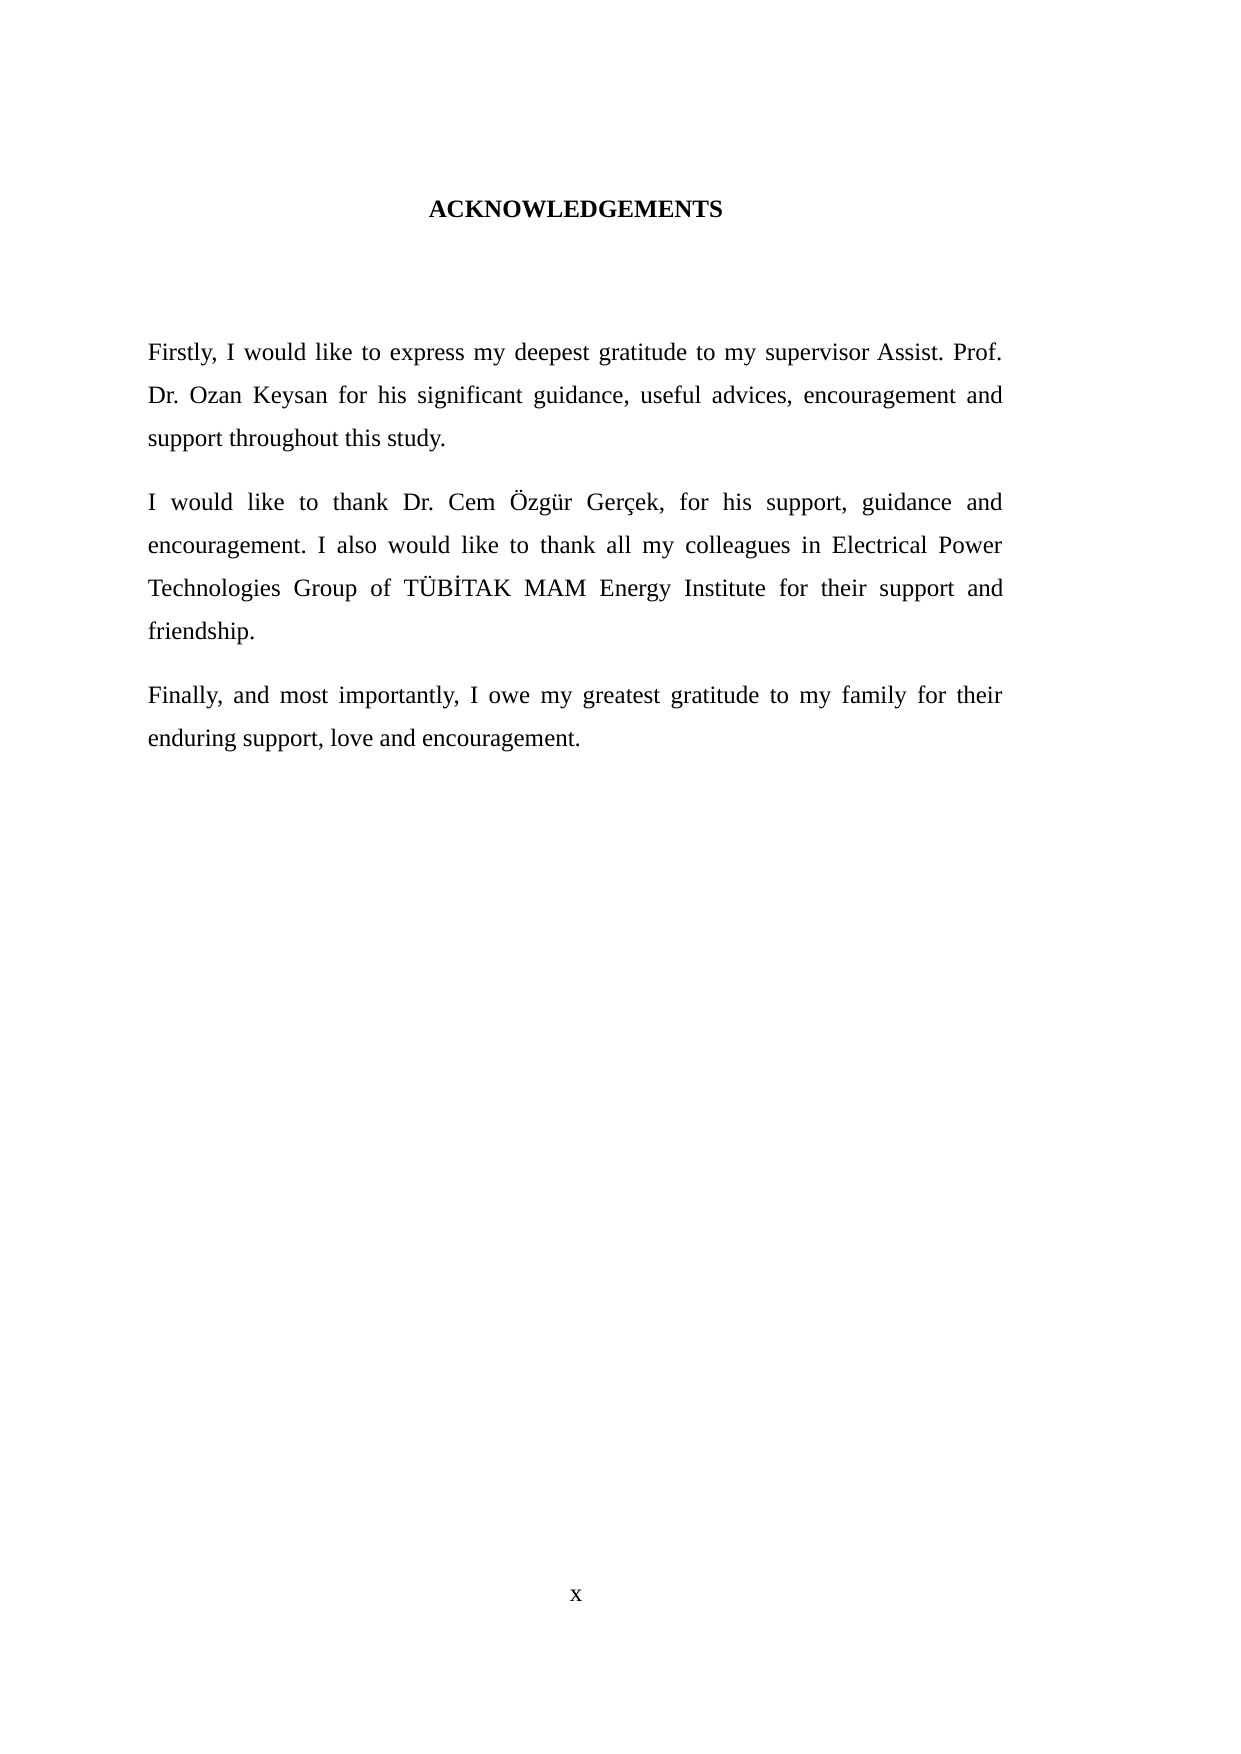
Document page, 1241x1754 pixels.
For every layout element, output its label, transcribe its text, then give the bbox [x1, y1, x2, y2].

text I would like to thank Dr. Cem Özgür Gerçek, for his support, guidance and encouragement. I also would like to thank all my colleagues in Electrical Power Technologies Group of TÜBİTAK MAM Energy Institute for their support and friendship. [148, 487, 1004, 645]
text Finally, and most importantly, I owe my greatest gratitude to my family for their enduring support, love and encouragement. [148, 680, 1004, 752]
list ACKNOWLEDGEMENTS [148, 194, 1004, 223]
text Firstly, I would like to express my deepest gratitude to my supervisor Assist. Prof. Dr. Ozan Keysan for his significant guidance, useful advices, encouragement and support throughout this study. [148, 337, 1004, 452]
